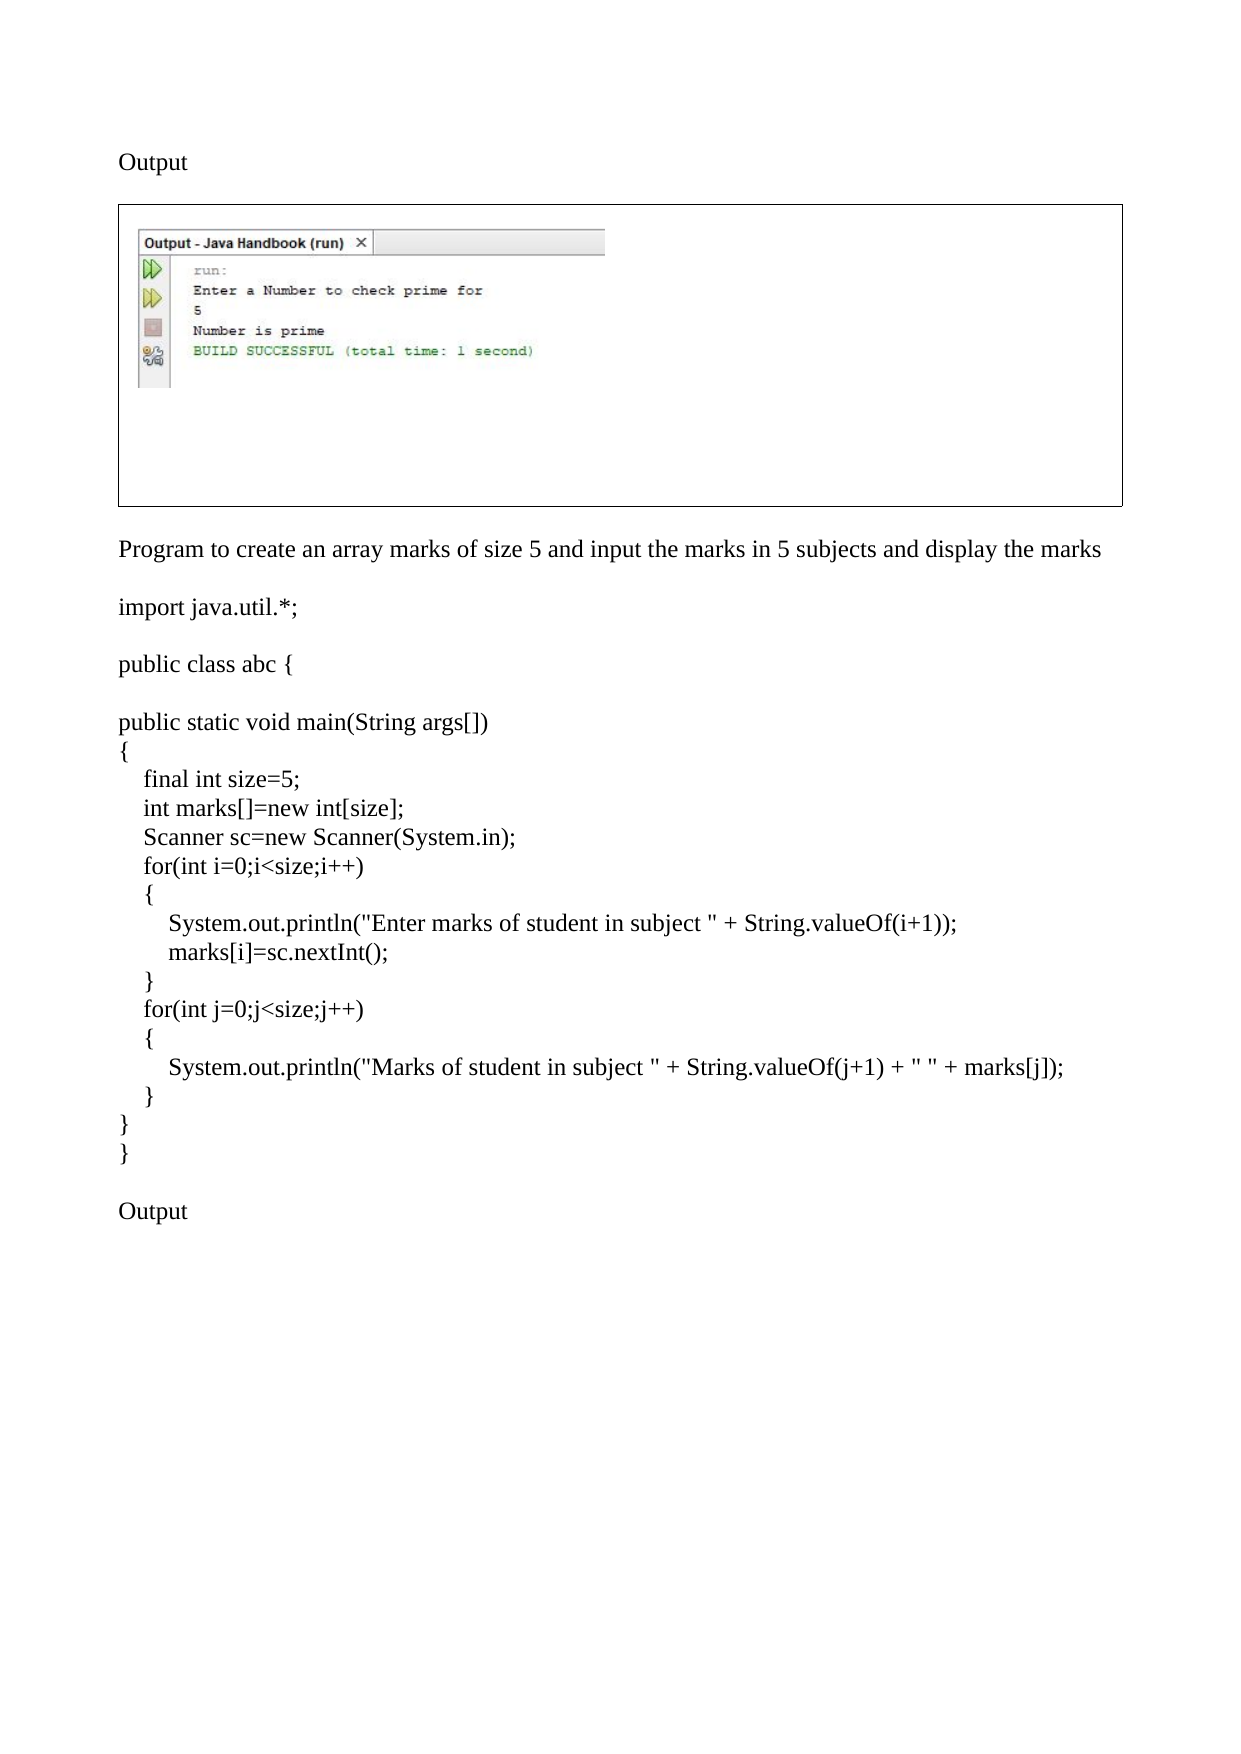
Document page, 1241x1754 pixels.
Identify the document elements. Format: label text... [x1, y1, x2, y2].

text int marks[]=new int[size]; [118, 793, 1122, 822]
text import java.util.*; [118, 592, 1122, 621]
text Output [118, 147, 1122, 176]
text { [118, 879, 1122, 908]
text Output [118, 1196, 1122, 1224]
text } [118, 1081, 1122, 1109]
text public class abc { [118, 649, 1122, 678]
text for(int i=0;i<size;i++) [118, 851, 1122, 879]
text public static void main(String args[]) [118, 707, 1122, 736]
picture [137, 228, 605, 388]
text marks[i]=sc.nextInt(); [118, 937, 1122, 966]
text } [118, 1138, 1122, 1167]
text } [118, 966, 1122, 994]
text System.out.println("Enter marks of student in subject " + String.valueOf(i+1)); [118, 908, 1122, 937]
text { [118, 1023, 1122, 1052]
text Program to create an array marks of size 5 and input the marks in 5 subjects and display the marks [118, 534, 1122, 563]
table_header [119, 205, 1122, 506]
text } [118, 1109, 1122, 1138]
text Scanner sc=new Scanner(System.in); [118, 822, 1122, 851]
text System.out.println("Marks of student in subject " + String.valueOf(j+1) + " " + marks[j]); [118, 1052, 1122, 1081]
text { [118, 736, 1122, 764]
text final int size=5; [118, 764, 1122, 793]
text for(int j=0;j<size;j++) [118, 994, 1122, 1023]
